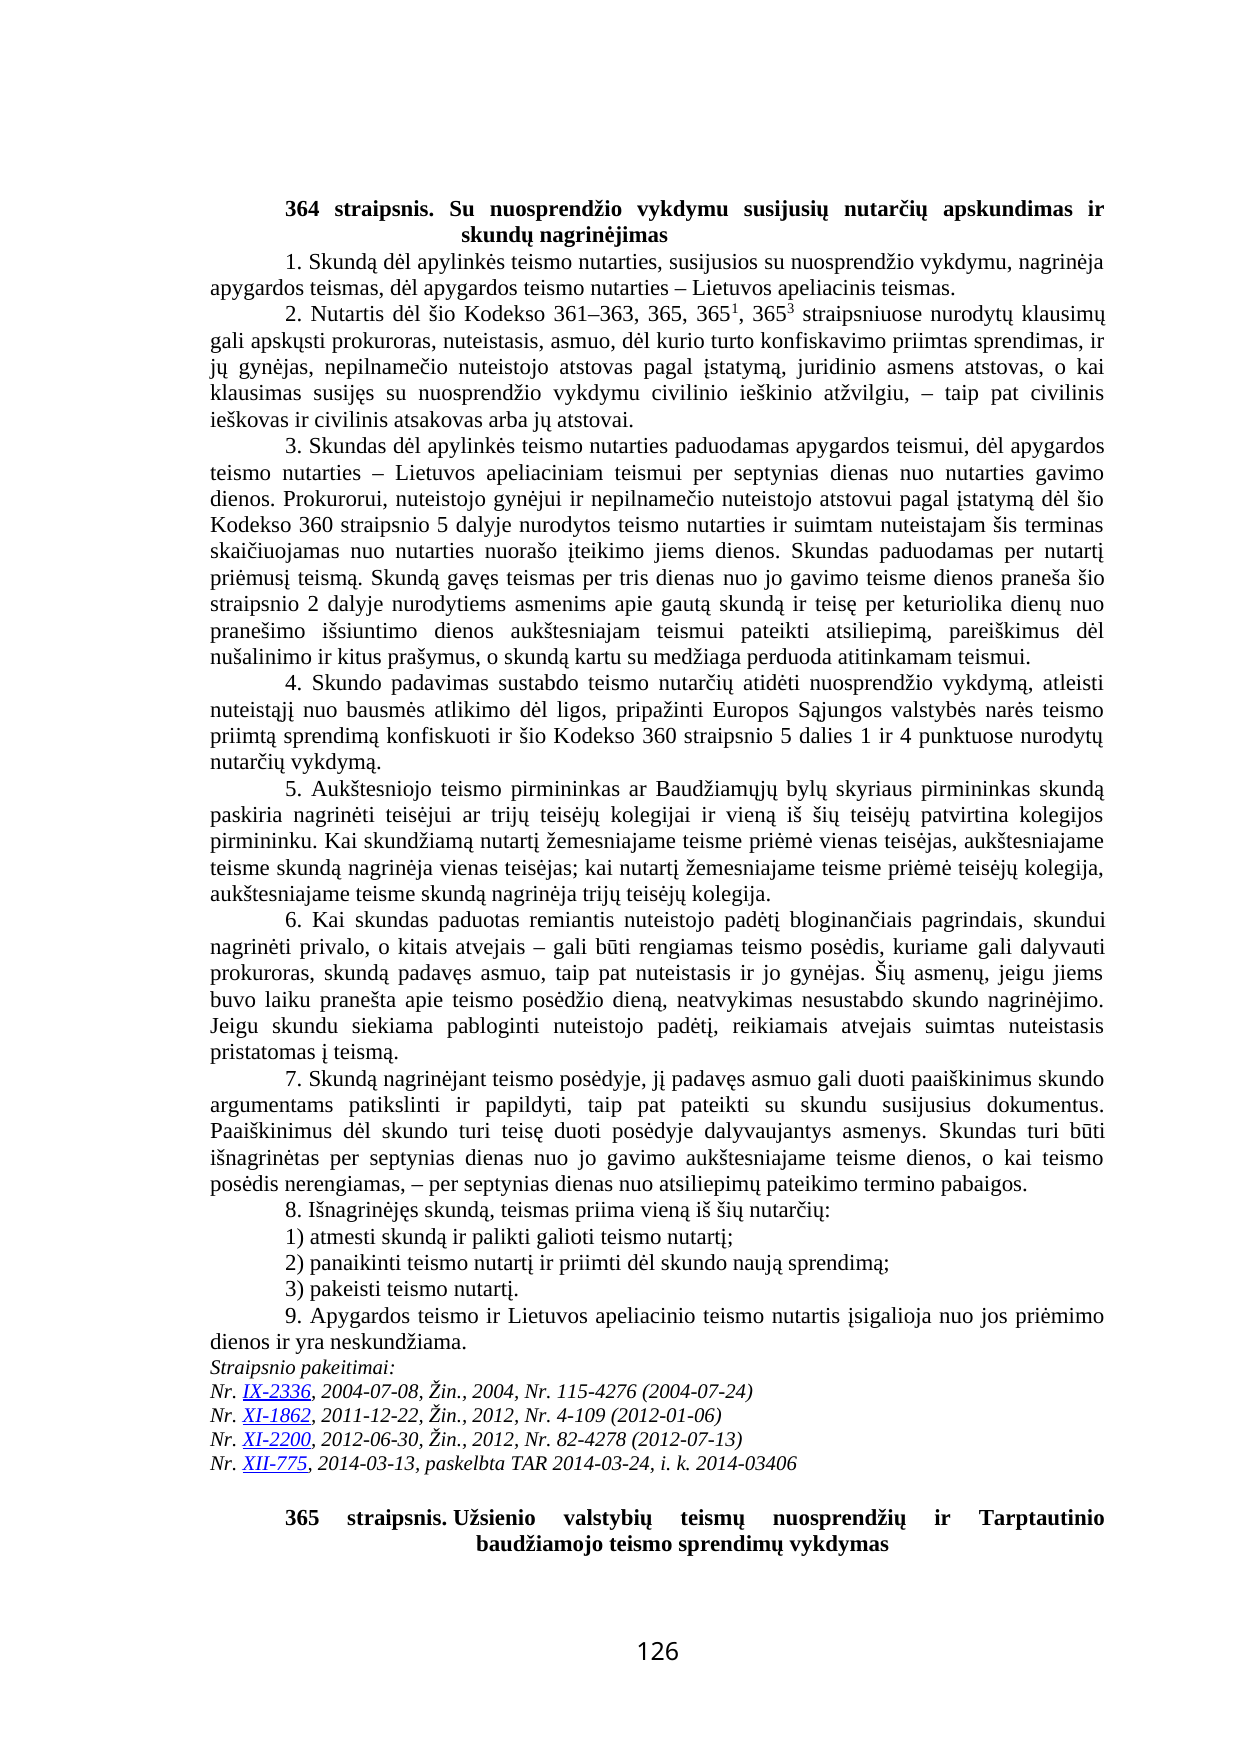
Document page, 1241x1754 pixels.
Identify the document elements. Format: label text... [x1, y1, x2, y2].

text 3. Skundas dėl apylinkės teismo nutarties paduodamas apygardos teismui, dėl apygardos teismo nutarties – Lietuvos apeliaciniam teismui per septynias dienas nuo nutarties gavimo dienos. Prokurorui, nuteistojo gynėjui ir nepilnamečio nuteistojo atstovui pagal įstatymą dėl šio Kodekso 360 straipsnio 5 dalyje nurodytos teismo nutarties ir suimtam nuteistajam šis terminas skaičiuojamas nuo nutarties nuorašo įteikimo jiems dienos. Skundas paduodamas per nutartį priėmusį teismą. Skundą gavęs teismas per tris dienas nuo jo gavimo teisme dienos praneša šio straipsnio 2 dalyje nurodytiems asmenims apie gautą skundą ir teisę per keturiolika dienų nuo pranešimo išsiuntimo dienos aukštesniajam teismui pateikti atsiliepimą, pareiškimus dėl nušalinimo ir kitus prašymus, o skundą kartu su medžiaga perduoda atitinkamam teismui. [210, 432, 1106, 669]
text 1. Skundą dėl apylinkės teismo nutarties, susijusios su nuosprendžio vykdymu, nagrinėja apygardos teismas, dėl apygardos teismo nutarties – Lietuvos apeliacinis teismas. [210, 248, 1106, 300]
text 3) pakeisti teismo nutartį. [210, 1276, 1106, 1302]
text 8. Išnagrinėjęs skundą, teismas priima vieną iš šių nutarčių: [210, 1196, 1106, 1223]
text 6. Kai skundas paduotas remiantis nuteistojo padėtį bloginančiais pagrindais, skundui nagrinėti privalo, o kitais atvejais – gali būti rengiamas teismo posėdis, kuriame gali dalyvauti prokuroras, skundą padavęs asmuo, taip pat nuteistasis ir jo gynėjas. Šių asmenų, jeigu jiems buvo laiku pranešta apie teismo posėdžio dieną, neatvykimas nesustabdo skundo nagrinėjimo. Jeigu skundu siekiama pabloginti nuteistojo padėtį, reikiamais atvejais suimtas nuteistasis pristatomas į teismą. [210, 907, 1106, 1065]
text Nr. XII-775, 2014-03-13, paskelbta TAR 2014-03-24, i. k. 2014-03406 [210, 1451, 1106, 1475]
text 365 straipsnis. Užsienio valstybių teismų nuosprendžių ir Tarptautinio baudžiamojo teismo sprendimų vykdymas [285, 1504, 1106, 1556]
text 5. Aukštesniojo teismo pirmininkas ar Baudžiamųjų bylų skyriaus pirmininkas skundą paskiria nagrinėti teisėjui ar trijų teisėjų kolegijai ir vieną iš šių teisėjų patvirtina kolegijos pirmininku. Kai skundžiamą nutartį žemesniajame teisme priėmė vienas teisėjas, aukštesniajame teisme skundą nagrinėja vienas teisėjas; kai nutartį žemesniajame teisme priėmė teisėjų kolegija, aukštesniajame teisme skundą nagrinėja trijų teisėjų kolegija. [210, 775, 1106, 907]
text 2. Nutartis dėl šio Kodekso 361–363, 365, 3651, 3653 straipsniuose nurodytų klausimų gali apskųsti prokuroras, nuteistasis, asmuo, dėl kurio turto konfiskavimo priimtas sprendimas, ir jų gynėjas, nepilnamečio nuteistojo atstovas pagal įstatymą, juridinio asmens atstovas, o kai klausimas susijęs su nuosprendžio vykdymu civilinio ieškinio atžvilgiu, – taip pat civilinis ieškovas ir civilinis atsakovas arba jų atstovai. [210, 300, 1106, 432]
text Nr. IX-2336, 2004-07-08, Žin., 2004, Nr. 115-4276 (2004-07-24) [210, 1379, 1106, 1403]
text Nr. XI-1862, 2011-12-22, Žin., 2012, Nr. 4-109 (2012-01-06) [210, 1403, 1106, 1427]
text 9. Apygardos teismo ir Lietuvos apeliacinio teismo nutartis įsigalioja nuo jos priėmimo dienos ir yra neskundžiama. [210, 1302, 1106, 1354]
text 364 straipsnis. Su nuosprendžio vykdymu susijusių nutarčių apskundimas ir skundų nagrinėjimas [285, 195, 1106, 248]
text Straipsnio pakeitimai: [210, 1354, 1106, 1379]
text 4. Skundo padavimas sustabdo teismo nutarčių atidėti nuosprendžio vykdymą, atleisti nuteistąjį nuo bausmės atlikimo dėl ligos, pripažinti Europos Sąjungos valstybės narės teismo priimtą sprendimą konfiskuoti ir šio Kodekso 360 straipsnio 5 dalies 1 ir 4 punktuose nurodytų nutarčių vykdymą. [210, 669, 1106, 775]
text 1) atmesti skundą ir palikti galioti teismo nutartį; [210, 1223, 1106, 1249]
text Nr. XI-2200, 2012-06-30, Žin., 2012, Nr. 82-4278 (2012-07-13) [210, 1427, 1106, 1451]
text 2) panaikinti teismo nutartį ir priimti dėl skundo naują sprendimą; [210, 1249, 1106, 1276]
text 7. Skundą nagrinėjant teismo posėdyje, jį padavęs asmuo gali duoti paaiškinimus skundo argumentams patikslinti ir papildyti, taip pat pateikti su skundu susijusius dokumentus. Paaiškinimus dėl skundo turi teisę duoti posėdyje dalyvaujantys asmenys. Skundas turi būti išnagrinėtas per septynias dienas nuo jo gavimo aukštesniajame teisme dienos, o kai teismo posėdis nerengiamas, – per septynias dienas nuo atsiliepimų pateikimo termino pabaigos. [210, 1065, 1106, 1196]
